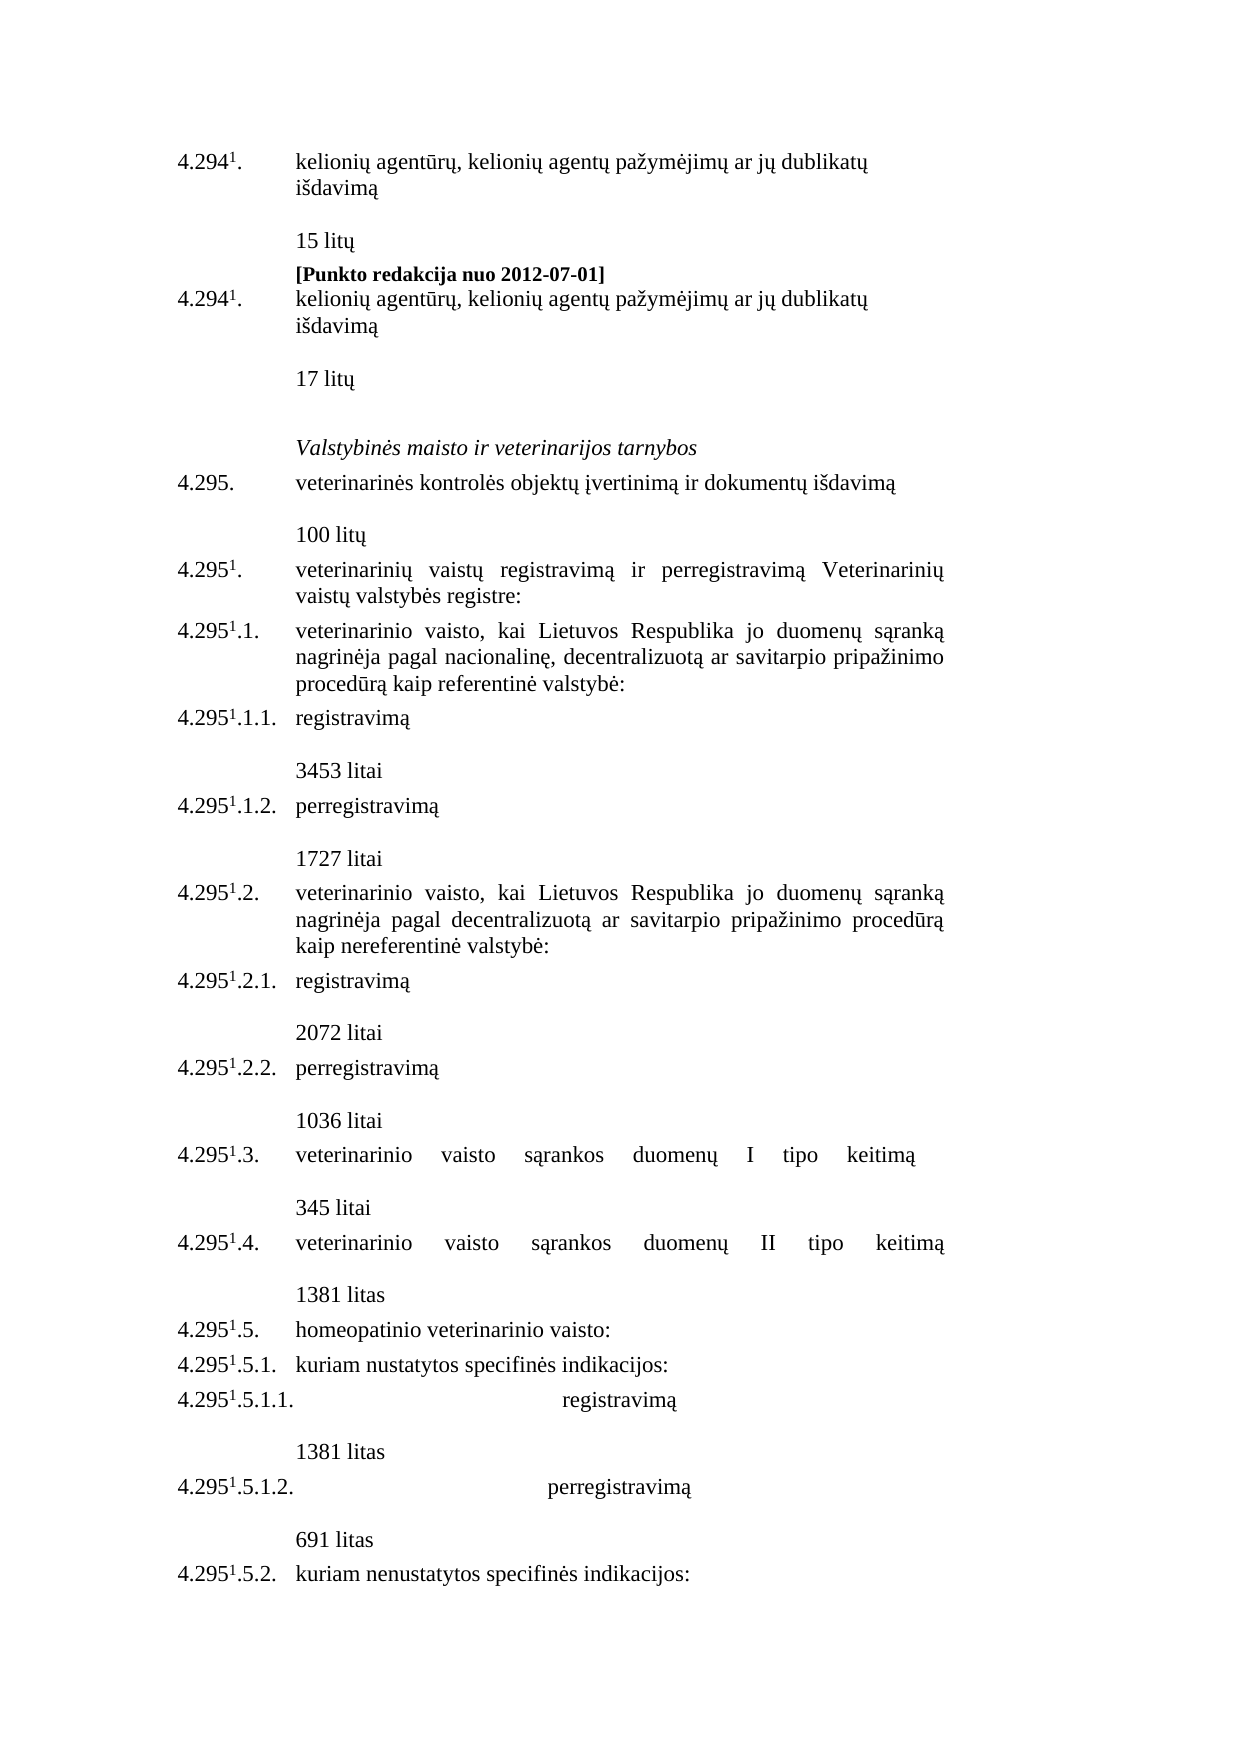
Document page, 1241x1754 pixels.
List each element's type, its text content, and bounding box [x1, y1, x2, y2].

text 4.2951.1. veterinarinio vaisto, kai Lietuvos Respublika jo duomenų sąranką nagrinėja pagal nacionalinę, decentralizuotą ar savitarpio pripažinimo procedūrą kaip referentinė valstybė: [177, 617, 945, 696]
text 4.295. veterinarinės kontrolės objektų įvertinimą ir dokumentų išdavimą 100 litų [177, 469, 930, 548]
text 4.2951.2.2. perregistravimą 1036 litai [177, 1054, 945, 1133]
text 4.2951.4. veterinarinio vaisto sąrankos duomenų II tipo keitimą 1381 litas [177, 1229, 945, 1308]
text [Punkto redakcija nuo 2012-07-01] [177, 261, 1122, 286]
text 4.2951.5.1.2. perregistravimą 691 litas [177, 1473, 945, 1552]
text 4.2951.2.1. registravimą 2072 litai [177, 967, 945, 1046]
text 4.2951. veterinarinių vaistų registravimą ir perregistravimą Veterinarinių vaistų valstybės registre: [177, 556, 945, 609]
text Valstybinės maisto ir veterinarijos tarnybos [295, 434, 945, 460]
text 4.2951.2. veterinarinio vaisto, kai Lietuvos Respublika jo duomenų sąranką nagrinėja pagal decentralizuotą ar savitarpio pripažinimo procedūrą kaip nereferentinė valstybė: [177, 879, 945, 958]
text 4.2951.5. homeopatinio veterinarinio vaisto: [177, 1316, 945, 1343]
text 4.2951.1.2. perregistravimą 1727 litai [177, 792, 945, 871]
text 4.2951.1.1. registravimą 3453 litai [177, 704, 945, 783]
text 4.2951.5.1.1. registravimą 1381 litas [177, 1386, 945, 1465]
text 4.2941. kelionių agentūrų, kelionių agentų pažymėjimų ar jų dublikatų išdavimą 17 litų [177, 286, 945, 391]
text 4.2941. kelionių agentūrų, kelionių agentų pažymėjimų ar jų dublikatų išdavimą 15 litų [177, 148, 945, 253]
text 4.2951.5.1. kuriam nustatytos specifinės indikacijos: [177, 1351, 945, 1377]
text 4.2951.3. veterinarinio vaisto sąrankos duomenų I tipo keitimą 345 litai [177, 1141, 945, 1221]
text 4.2951.5.2. kuriam nenustatytos specifinės indikacijos: [177, 1560, 945, 1587]
